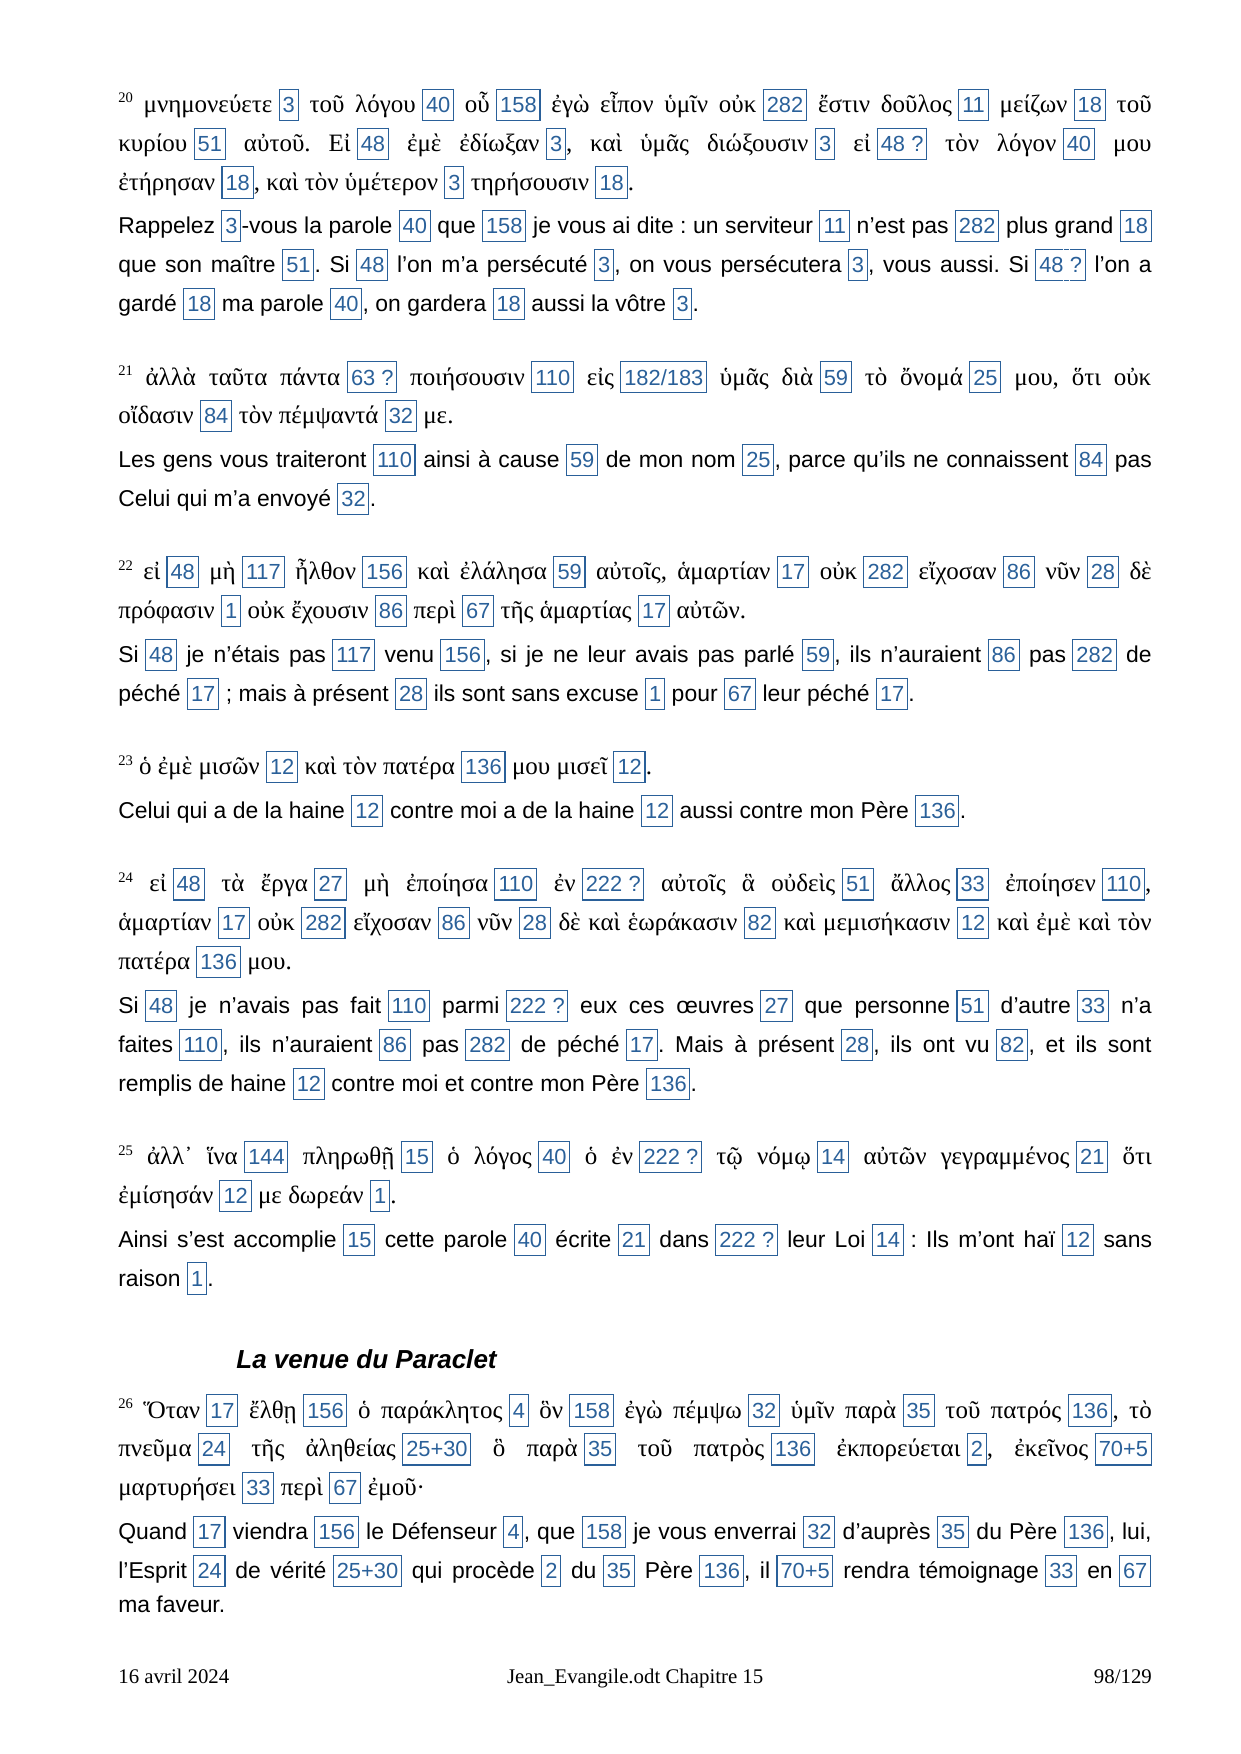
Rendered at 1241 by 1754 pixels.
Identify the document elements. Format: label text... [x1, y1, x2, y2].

text Les gens vous traiteront 110 ainsi à cause 59 de mon nom 25, parce qu’ils ne connaissent 84 pas Celui qui m’a envoyé 32. [118, 444, 1152, 515]
text 12 [267, 752, 297, 782]
subtitle La venue du Paraclet [236, 1345, 1152, 1374]
text Si 48 je n’avais pas fait 110 parmi 222 ? eux ces œuvres 27 que personne 51 d’autre 33 n’a faites 110, ils n’auraient 86 pas 282 de péché 17. Mais à présent 28, ils ont vu 82, et ils sont remplis de haine 12 contre moi et contre mon Père 136. [118, 990, 1152, 1100]
text Si 48 je n’étais pas 117 venu 156, si je ne leur avais pas parlé 59, ils n’auraient 86 pas 282 de péché 17 ; mais à présent 28 ils sont sans excuse 1 pour 67 leur péché 17. [118, 639, 1152, 710]
text Celui qui a de la haine [118, 795, 351, 827]
text Quand 17 viendra 156 le Défenseur 4, que 158 je vous enverrai 32 d’auprès 35 du Père 136, lui, l’Esprit 24 de vérité 25+30 qui procède 2 du 35 Père 136, il 70+5 rendra témoignage 33 en 67 ma faveur. [118, 1516, 1152, 1618]
text μου μισεῖ [506, 751, 613, 783]
text 22 εἰ 48 μὴ 117 ἦλθον 156 καὶ ἐλάλησα 59 αὐτοῖς, ἁμαρτίαν 17 οὐκ 282 εἴχοσαν 86 νῦν 28 δὲ πρόφασιν 1 οὐκ ἔχουσιν 86 περὶ 67 τῆς ἁμαρτίας 17 αὐτῶν. [118, 556, 1152, 627]
text . [959, 795, 1152, 827]
text 24 εἰ 48 τὰ ἔργα 27 μὴ ἐποίησα 110 ἐν 222 ? αὐτοῖς ἃ οὐδεὶς 51 ἄλλος 33 ἐποίησεν 110, ἁμαρτίαν 17 οὐκ 282 εἴχοσαν 86 νῦν 28 δὲ καὶ ἑωράκασιν 82 καὶ μεμισήκασιν 12 καὶ ἐμὲ καὶ τὸν πατέρα 136 μου. [118, 868, 1152, 978]
text contre moi a de la haine [383, 795, 641, 827]
text . [646, 751, 1152, 783]
text καὶ τὸν πατέρα [298, 751, 461, 783]
text Ainsi s’est accomplie 15 cette parole 40 écrite 21 dans 222 ? leur Loi 14 : Ils m’ont haï 12 sans raison 1. [118, 1223, 1152, 1295]
text Rappelez 3-vous la parole 40 que 158 je vous ai dite : un serviteur 11 n’est pas 282 plus grand 18 que son maître 51. Si 48 l’on m’a persécuté 3, on vous persécutera 3, vous aussi. Si 48 ? l’on a gardé 18 ma parole 40, on gardera 18 aussi la vôtre 3. [118, 210, 1152, 320]
text 136 [916, 796, 958, 826]
text 12 [352, 796, 382, 826]
text 20 μνημονεύετε 3 τοῦ λόγου 40 οὗ 158 ἐγὼ εἶπον ὑμῖν οὐκ 282 ἔστιν δοῦλος 11 μείζων 18 τοῦ κυρίου 51 αὐτοῦ. Εἰ 48 ἐμὲ ἐδίωξαν 3, καὶ ὑμᾶς διώξουσιν 3 εἰ 48 ? τὸν λόγον 40 μου ἐτήρησαν 18, καὶ τὸν ὑμέτερον 3 τηρήσουσιν 18. [118, 88, 1152, 199]
text 25 ἀλλ᾽ ἵνα 144 πληρωθῇ 15 ὁ λόγος 40 ὁ ἐν 222 ? τῷ νόμῳ 14 αὐτῶν γεγραμμένος 21 ὅτι ἐμίσησάν 12 με δωρεάν 1. [118, 1141, 1152, 1212]
text 12 [614, 752, 644, 782]
text 23 ὁ ἐμὲ μισῶν [118, 751, 266, 783]
text 26 Ὅταν 17 ἔλθῃ 156 ὁ παράκλητος 4 ὃν 158 ἐγὼ πέμψω 32 ὑμῖν παρὰ 35 τοῦ πατρός 136, τὸ πνεῦμα 24 τῆς ἀληθείας 25+30 ὃ παρὰ 35 τοῦ πατρὸς 136 ἐκπορεύεται 2, ἐκεῖνος 70+5 μαρτυρήσει 33 περὶ 67 ἐμοῦ· [118, 1394, 1152, 1504]
text aussi contre mon Père [673, 795, 915, 827]
text 21 ἀλλὰ ταῦτα πάντα 63 ? ποιήσουσιν 110 εἰς 182/183 ὑμᾶς διὰ 59 τὸ ὄνομά 25 μου, ὅτι οὐκ οἴδασιν 84 τὸν πέμψαντά 32 με. [118, 361, 1152, 432]
text 12 [642, 796, 672, 826]
text 136 [462, 752, 504, 782]
